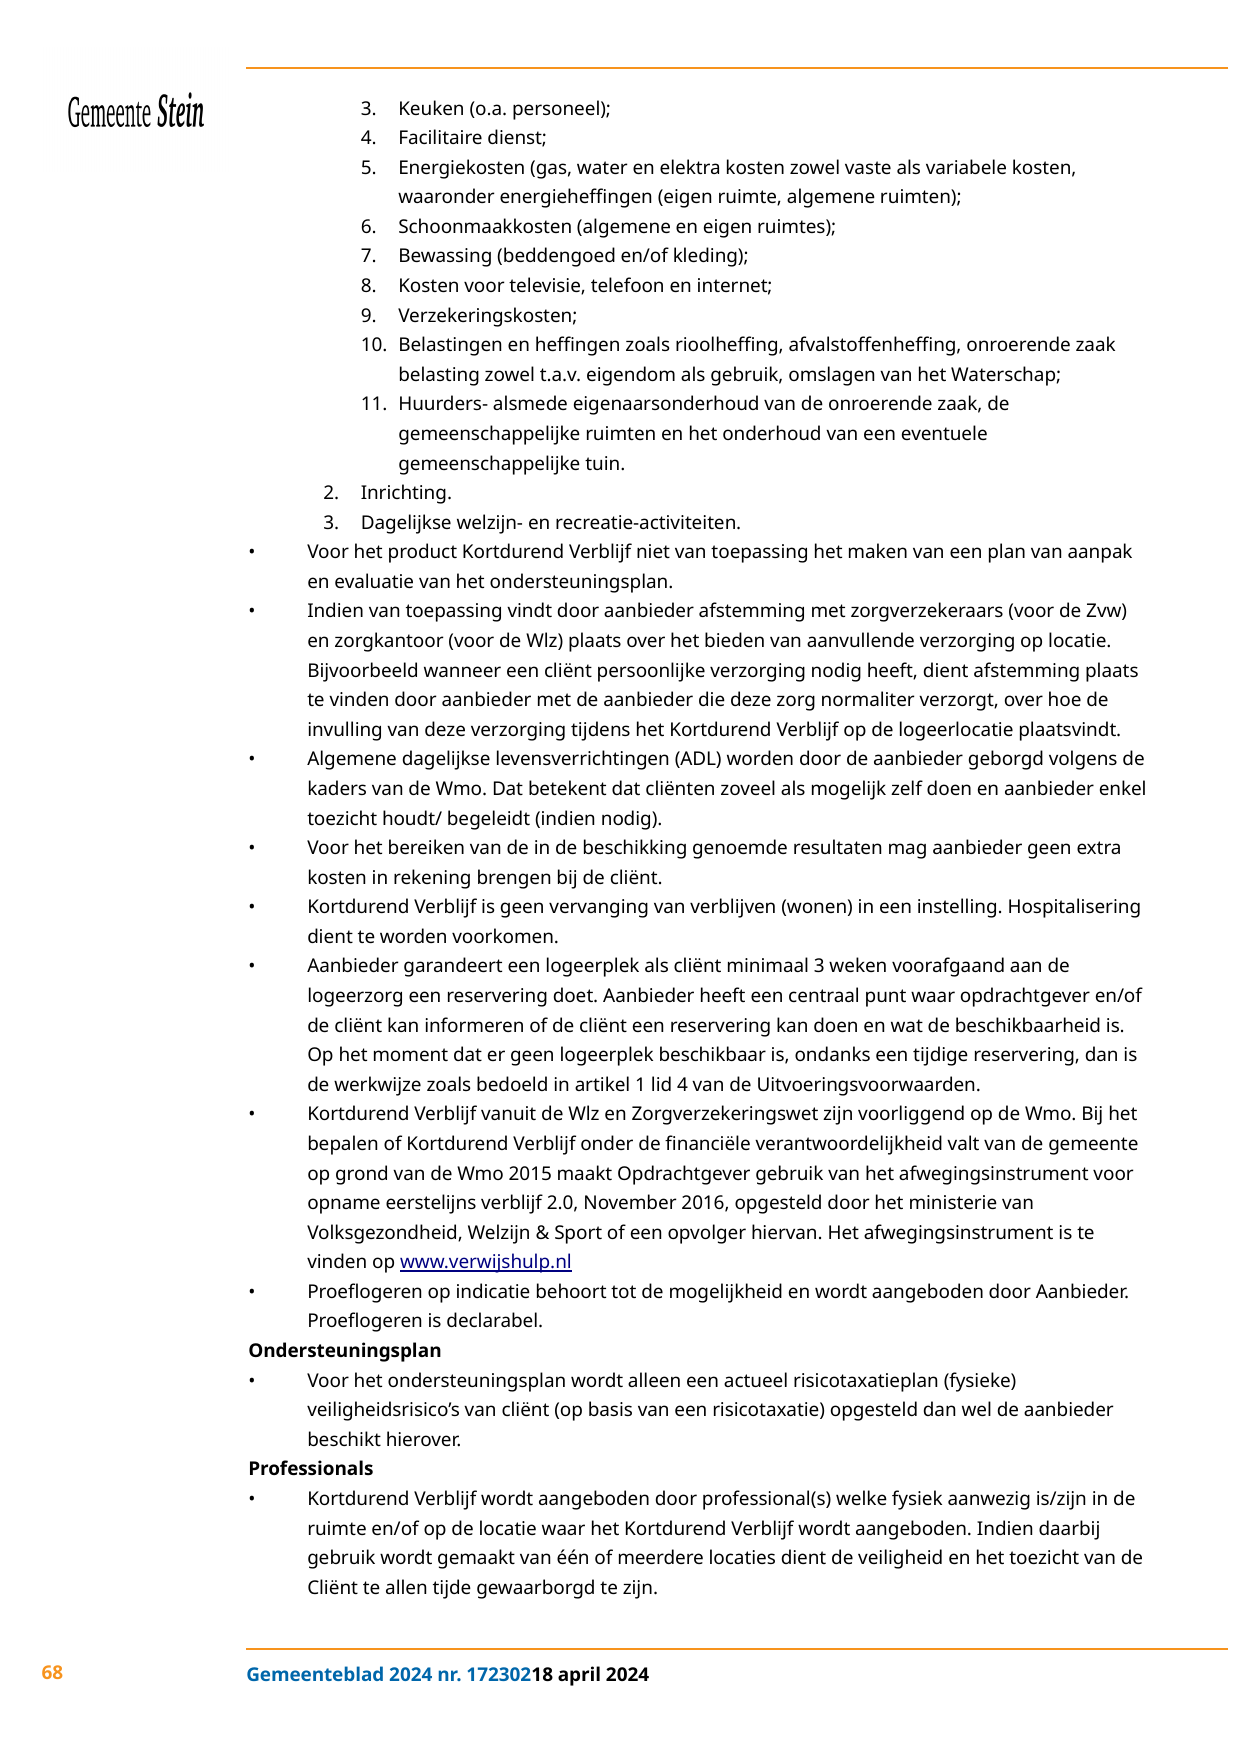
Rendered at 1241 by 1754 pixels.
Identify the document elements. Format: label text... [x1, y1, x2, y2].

list Inrichting. [323, 479, 1152, 505]
list Kortdurend Verblijf is geen vervanging van verblijven (wonen) in een instelling. Hospitalisering dient te worden voorkomen. [248, 893, 1152, 949]
list Verzekeringskosten; [361, 302, 1152, 328]
list Voor het bereiken van de in de beschikking genoemde resultaten mag aanbieder geen extra kosten in rekening brengen bij de cliënt. [248, 834, 1152, 890]
list Voor het ondersteuningsplan wordt alleen een actueel risicotaxatieplan (fysieke) veiligheidsrisico’s van cliënt (op basis van een risicotaxatie) opgesteld dan wel de aanbieder beschikt hierover. [248, 1367, 1152, 1452]
list Proeflogeren op indicatie behoort tot de mogelijkheid en wordt aangeboden door Aanbieder. Proeflogeren is declarabel. [248, 1278, 1152, 1333]
list Dagelijkse welzijn- en recreatie-activiteiten. [323, 509, 1152, 535]
list Kortdurend Verblijf wordt aangeboden door professional(s) welke fysiek aanwezig is/zijn in de ruimte en/of op de locatie waar het Kortdurend Verblijf wordt aangeboden. Indien daarbij gebruik wordt gemaakt van één of meerdere locaties dient de veiligheid en het toezicht van de Cliënt te allen tijde gewaarborgd te zijn. [248, 1485, 1152, 1600]
text Professionals [248, 1456, 1152, 1481]
list Indien van toepassing vindt door aanbieder afstemming met zorgverzekeraars (voor de Zvw) en zorgkantoor (voor de Wlz) plaats over het bieden van aanvullende verzorging op locatie. Bijvoorbeeld wanneer een cliënt persoonlijke verzorging nodig heeft, dient afstemming plaats te vinden door aanbieder met de aanbieder die deze zorg normaliter verzorgt, over hoe de invulling van deze verzorging tijdens het Kortdurend Verblijf op de logeerlocatie plaatsvindt. [248, 598, 1152, 742]
list Keuken (o.a. personeel); [361, 95, 1152, 121]
list Bewassing (beddengoed en/of kleding); [361, 243, 1152, 268]
list Algemene dagelijkse levensverrichtingen (ADL) worden door de aanbieder geborgd volgens de kaders van de Wmo. Dat betekent dat cliënten zoveel als mogelijk zelf doen en aanbieder enkel toezicht houdt/ begeleidt (indien nodig). [248, 746, 1152, 831]
list Aanbieder garandeert een logeerplek als cliënt minimaal 3 weken voorafgaand aan de logeerzorg een reservering doet. Aanbieder heeft een centraal punt waar opdrachtgever en/of de cliënt kan informeren of de cliënt een reservering kan doen en wat de beschikbaarheid is. Op het moment dat er geen logeerplek beschikbaar is, ondanks een tijdige reservering, dan is de werkwijze zoals bedoeld in artikel 1 lid 4 van de Uitvoeringsvoorwaarden. [248, 953, 1152, 1097]
list Kortdurend Verblijf vanuit de Wlz en Zorgverzekeringswet zijn voorliggend op de Wmo. Bij het bepalen of Kortdurend Verblijf onder de financiële verantwoordelijkheid valt van de gemeente op grond van de Wmo 2015 maakt Opdrachtgever gebruik van het afwegingsinstrument voor opname eerstelijns verblijf 2.0, November 2016, opgesteld door het ministerie van Volksgezondheid, Welzijn & Sport of een opvolger hiervan. Het afwegingsinstrument is te vinden op www.verwijshulp.nl [248, 1101, 1152, 1274]
list Voor het product Kortdurend Verblijf niet van toepassing het maken van een plan van aanpak en evaluatie van het ondersteuningsplan. [248, 538, 1152, 594]
picture [41, 47, 231, 172]
text Ondersteuningsplan [248, 1337, 1152, 1363]
list Facilitaire dienst; [361, 124, 1152, 150]
list Energiekosten (gas, water en elektra kosten zowel vaste als variabele kosten, waaronder energieheffingen (eigen ruimte, algemene ruimten); [361, 154, 1152, 209]
list Kosten voor televisie, telefoon en internet; [361, 272, 1152, 298]
list Belastingen en heffingen zoals rioolheffing, afvalstoffenheffing, onroerende zaak belasting zowel t.a.v. eigendom als gebruik, omslagen van het Waterschap; [361, 331, 1152, 387]
list Huurders- alsmede eigenaarsonderhoud van de onroerende zaak, de gemeenschappelijke ruimten en het onderhoud van een eventuele gemeenschappelijke tuin. [361, 391, 1152, 476]
list Schoonmaakkosten (algemene en eigen ruimtes); [361, 213, 1152, 239]
